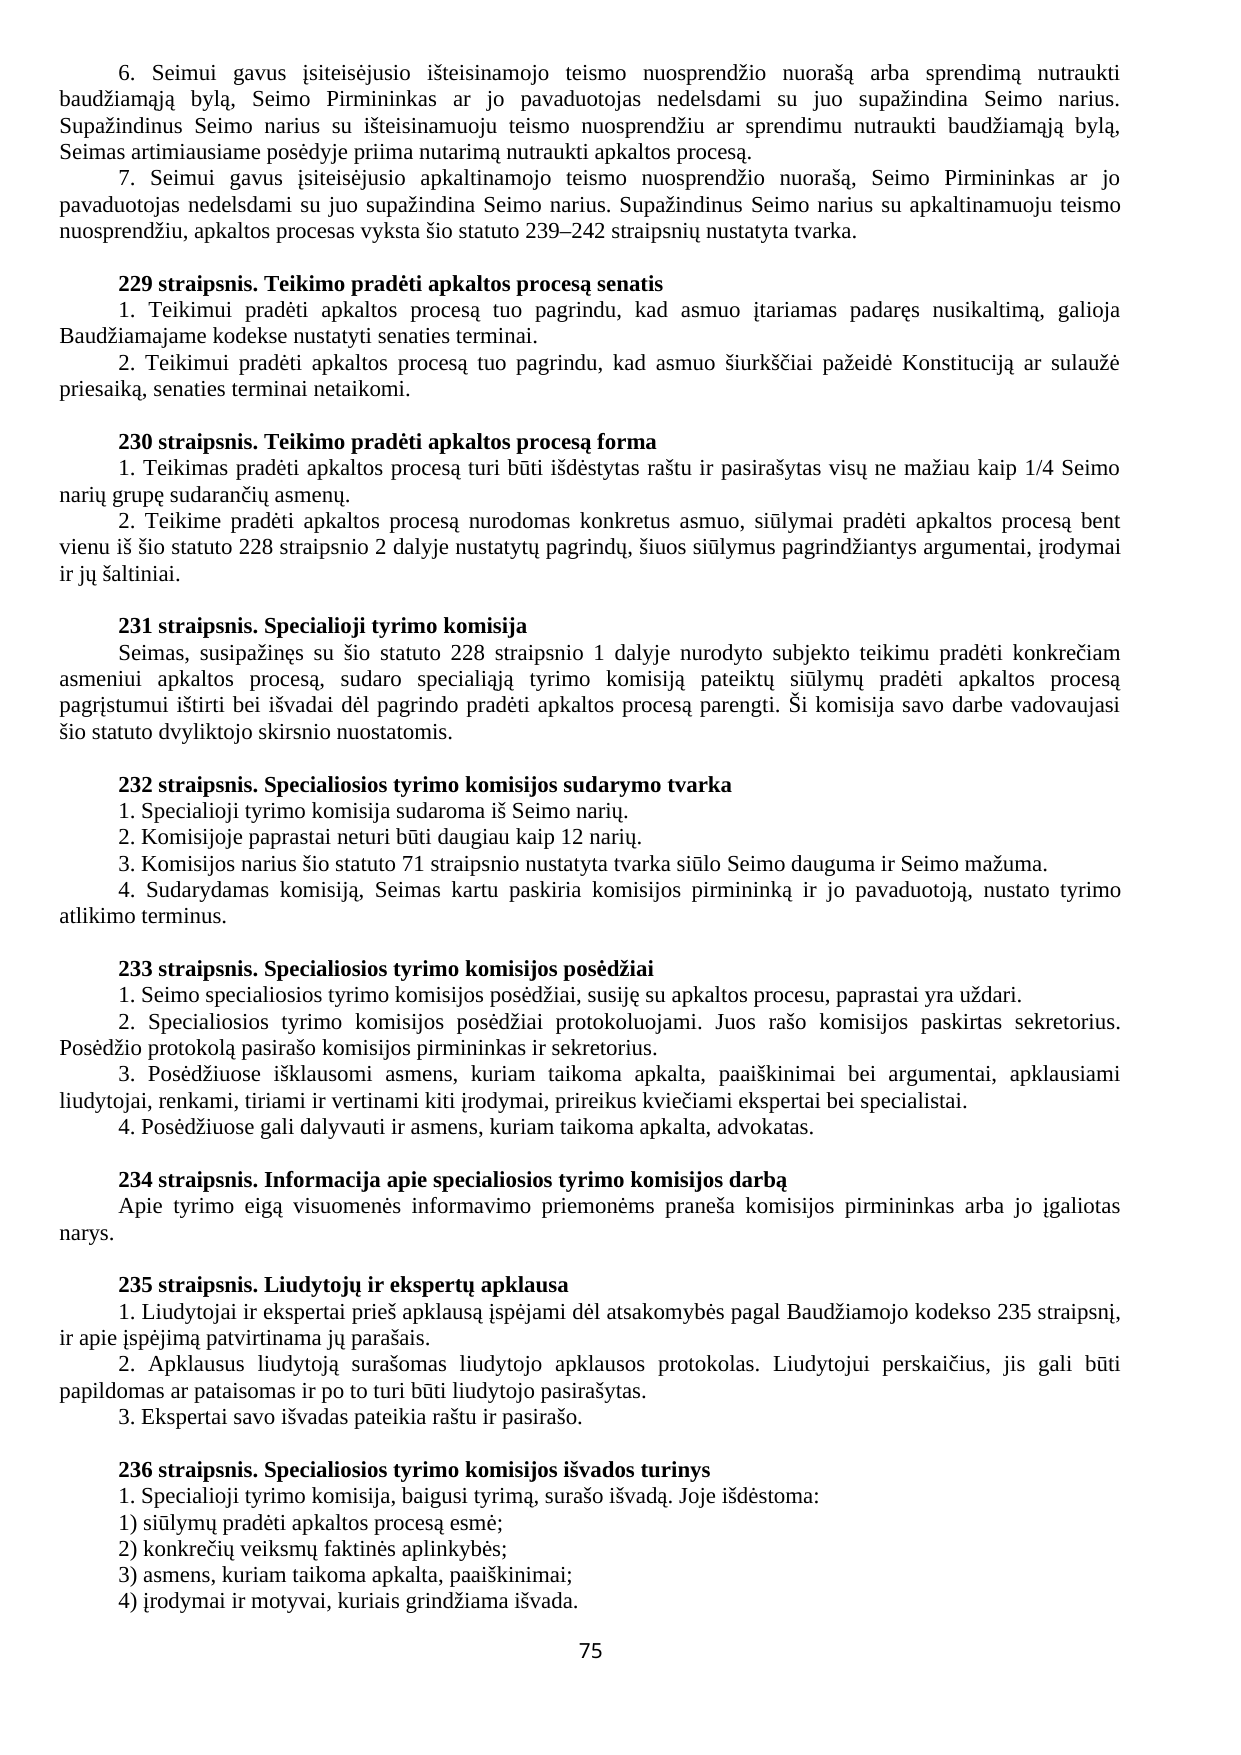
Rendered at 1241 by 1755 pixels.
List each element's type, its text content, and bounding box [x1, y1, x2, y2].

text 7. Seimui gavus įsiteisėjusio apkaltinamojo teismo nuosprendžio nuorašą, Seimo Pirmininkas ar jo pavaduotojas nedelsdami su juo supažindina Seimo narius. Supažindinus Seimo narius su apkaltinamuoju teismo nuosprendžiu, apkaltos procesas vyksta šio statuto 239–242 straipsnių nustatyta tvarka. [59, 164, 1122, 243]
text 236 straipsnis. Specialiosios tyrimo komisijos išvados turinys [59, 1456, 1122, 1482]
text 2) konkrečių veiksmų faktinės aplinkybės; [59, 1535, 1122, 1561]
text 3. Posėdžiuose išklausomi asmens, kuriam taikoma apkalta, paaiškinimai bei argumentai, apklausiami liudytojai, renkami, tiriami ir vertinami kiti įrodymai, prireikus kviečiami ekspertai bei specialistai. [59, 1061, 1122, 1113]
text 3. Komisijos narius šio statuto 71 straipsnio nustatyta tvarka siūlo Seimo dauguma ir Seimo mažuma. [59, 850, 1122, 876]
text 3) asmens, kuriam taikoma apkalta, paaiškinimai; [59, 1561, 1122, 1588]
text 4. Posėdžiuose gali dalyvauti ir asmens, kuriam taikoma apkalta, advokatas. [59, 1113, 1122, 1139]
text 1. Seimo specialiosios tyrimo komisijos posėdžiai, susiję su apkaltos procesu, paprastai yra uždari. [59, 981, 1122, 1008]
text Apie tyrimo eigą visuomenės informavimo priemonėms praneša komisijos pirmininkas arba jo įgaliotas narys. [59, 1192, 1122, 1245]
text 229 straipsnis. Teikimo pradėti apkaltos procesą senatis [59, 270, 1122, 296]
text 230 straipsnis. Teikimo pradėti apkaltos procesą forma [59, 428, 1122, 454]
text 1. Teikimas pradėti apkaltos procesą turi būti išdėstytas raštu ir pasirašytas visų ne mažiau kaip 1/4 Seimo narių grupę sudarančių asmenų. [59, 454, 1122, 507]
text 232 straipsnis. Specialiosios tyrimo komisijos sudarymo tvarka [59, 771, 1122, 797]
text 1. Liudytojai ir ekspertai prieš apklausą įspėjami dėl atsakomybės pagal Baudžiamojo kodekso 235 straipsnį, ir apie įspėjimą patvirtinama jų parašais. [59, 1298, 1122, 1350]
text 6. Seimui gavus įsiteisėjusio išteisinamojo teismo nuosprendžio nuorašą arba sprendimą nutraukti baudžiamąją bylą, Seimo Pirmininkas ar jo pavaduotojas nedelsdami su juo supažindina Seimo narius. Supažindinus Seimo narius su išteisinamuoju teismo nuosprendžiu ar sprendimu nutraukti baudžiamąją bylą, Seimas artimiausiame posėdyje priima nutarimą nutraukti apkaltos procesą. [59, 59, 1122, 164]
text 3. Ekspertai savo išvadas pateikia raštu ir pasirašo. [59, 1403, 1122, 1429]
text 1. Specialioji tyrimo komisija sudaroma iš Seimo narių. [59, 797, 1122, 823]
text 2. Apklausus liudytoją surašomas liudytojo apklausos protokolas. Liudytojui perskaičius, jis gali būti papildomas ar pataisomas ir po to turi būti liudytojo pasirašytas. [59, 1350, 1122, 1403]
text 2. Komisijoje paprastai neturi būti daugiau kaip 12 narių. [59, 823, 1122, 850]
text 233 straipsnis. Specialiosios tyrimo komisijos posėdžiai [59, 955, 1122, 981]
text 4. Sudarydamas komisiją, Seimas kartu paskiria komisijos pirmininką ir jo pavaduotoją, nustato tyrimo atlikimo terminus. [59, 876, 1122, 929]
text 2. Teikime pradėti apkaltos procesą nurodomas konkretus asmuo, siūlymai pradėti apkaltos procesą bent vienu iš šio statuto 228 straipsnio 2 dalyje nustatytų pagrindų, šiuos siūlymus pagrindžiantys argumentai, įrodymai ir jų šaltiniai. [59, 507, 1122, 586]
text 1. Specialioji tyrimo komisija, baigusi tyrimą, surašo išvadą. Joje išdėstoma: [59, 1482, 1122, 1508]
text Seimas, susipažinęs su šio statuto 228 straipsnio 1 dalyje nurodyto subjekto teikimu pradėti konkrečiam asmeniui apkaltos procesą, sudaro specialiąją tyrimo komisiją pateiktų siūlymų pradėti apkaltos procesą pagrįstumui ištirti bei išvadai dėl pagrindo pradėti apkaltos procesą parengti. Ši komisija savo darbe vadovaujasi šio statuto dvyliktojo skirsnio nuostatomis. [59, 639, 1122, 744]
text 2. Teikimui pradėti apkaltos procesą tuo pagrindu, kad asmuo šiurkščiai pažeidė Konstituciją ar sulaužė priesaiką, senaties terminai netaikomi. [59, 349, 1122, 402]
text 234 straipsnis. Informacija apie specialiosios tyrimo komisijos darbą [59, 1166, 1122, 1192]
text 235 straipsnis. Liudytojų ir ekspertų apklausa [59, 1271, 1122, 1298]
text 2. Specialiosios tyrimo komisijos posėdžiai protokoluojami. Juos rašo komisijos paskirtas sekretorius. Posėdžio protokolą pasirašo komisijos pirmininkas ir sekretorius. [59, 1008, 1122, 1061]
text 1. Teikimui pradėti apkaltos procesą tuo pagrindu, kad asmuo įtariamas padaręs nusikaltimą, galioja Baudžiamajame kodekse nustatyti senaties terminai. [59, 296, 1122, 349]
text 4) įrodymai ir motyvai, kuriais grindžiama išvada. [59, 1588, 1122, 1614]
text 1) siūlymų pradėti apkaltos procesą esmė; [59, 1508, 1122, 1535]
text 231 straipsnis. Specialioji tyrimo komisija [59, 612, 1122, 639]
